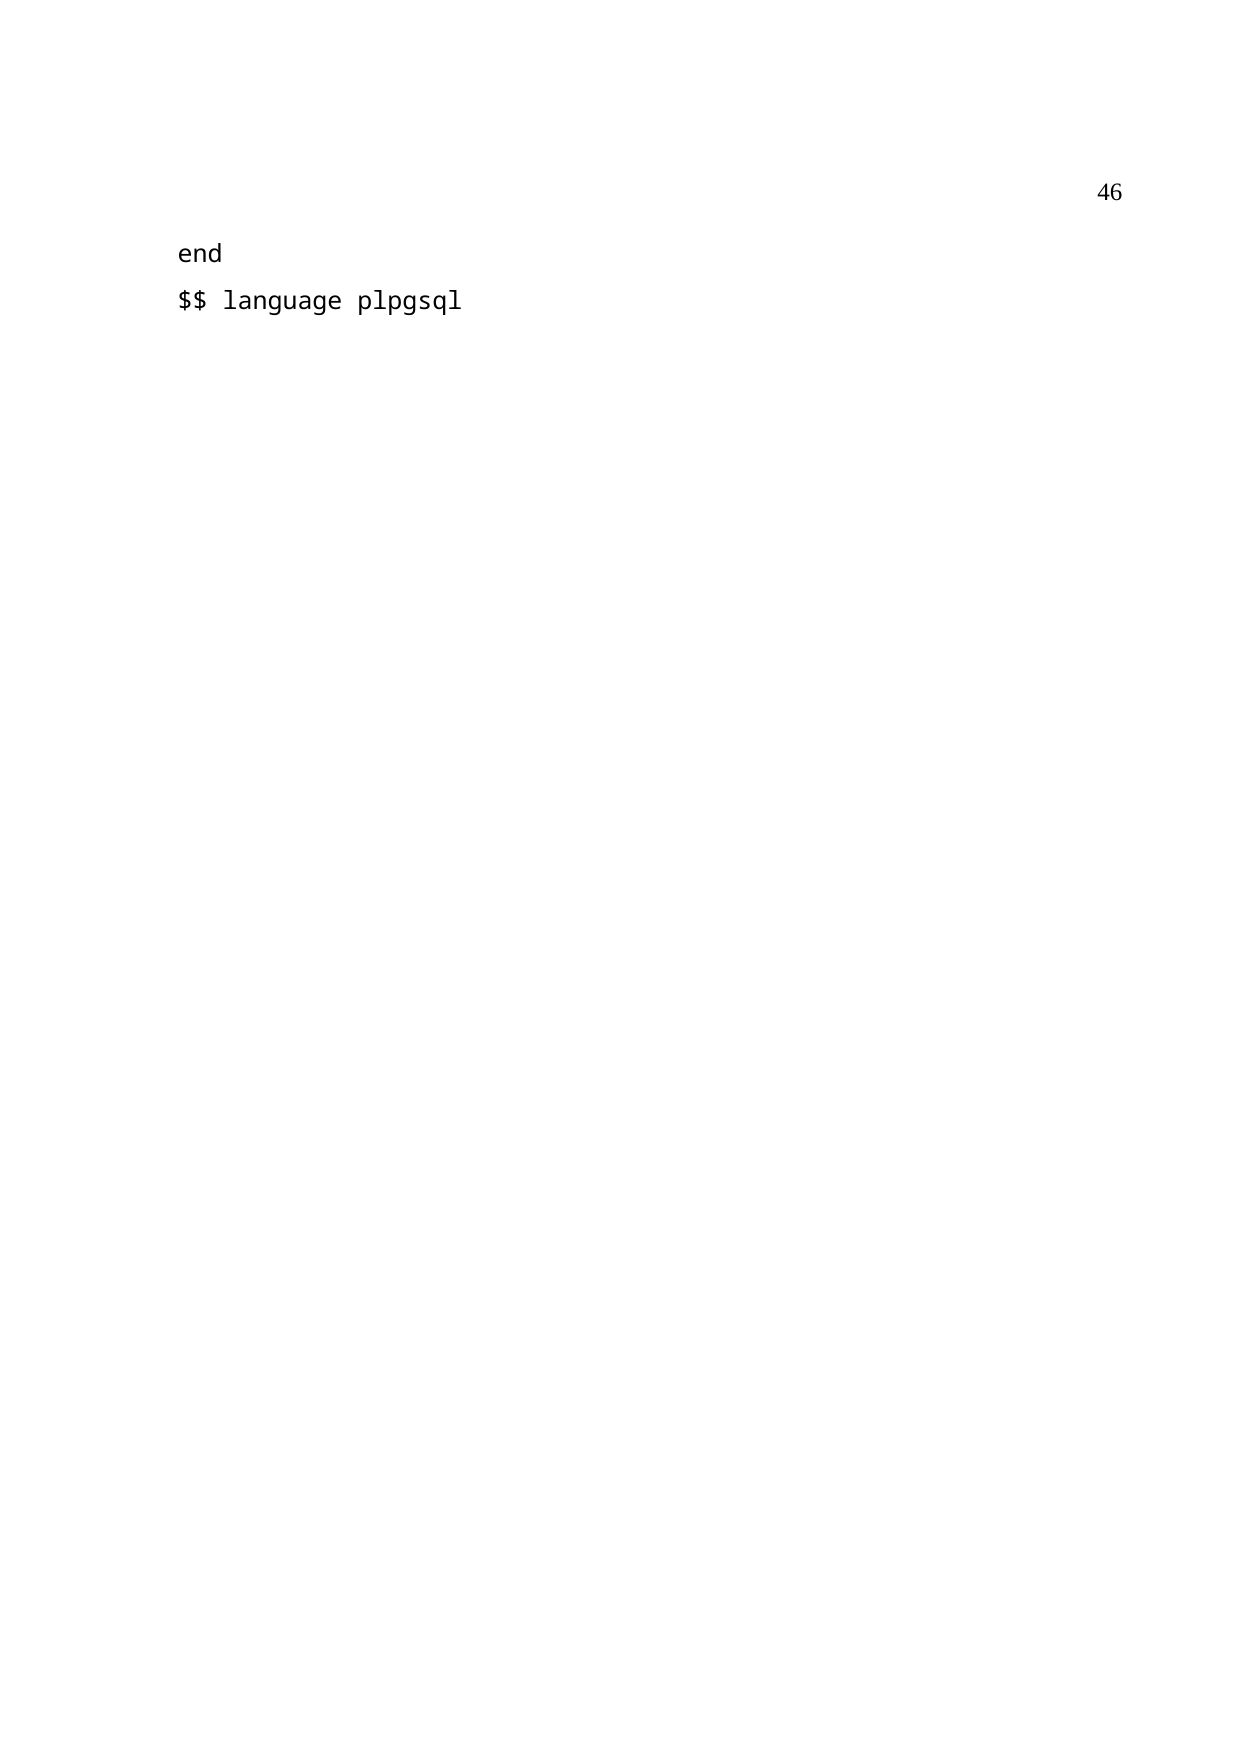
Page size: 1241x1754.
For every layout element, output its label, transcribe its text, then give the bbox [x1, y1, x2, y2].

text end [177, 235, 1122, 269]
text $$ language plpgsql [177, 282, 1122, 316]
